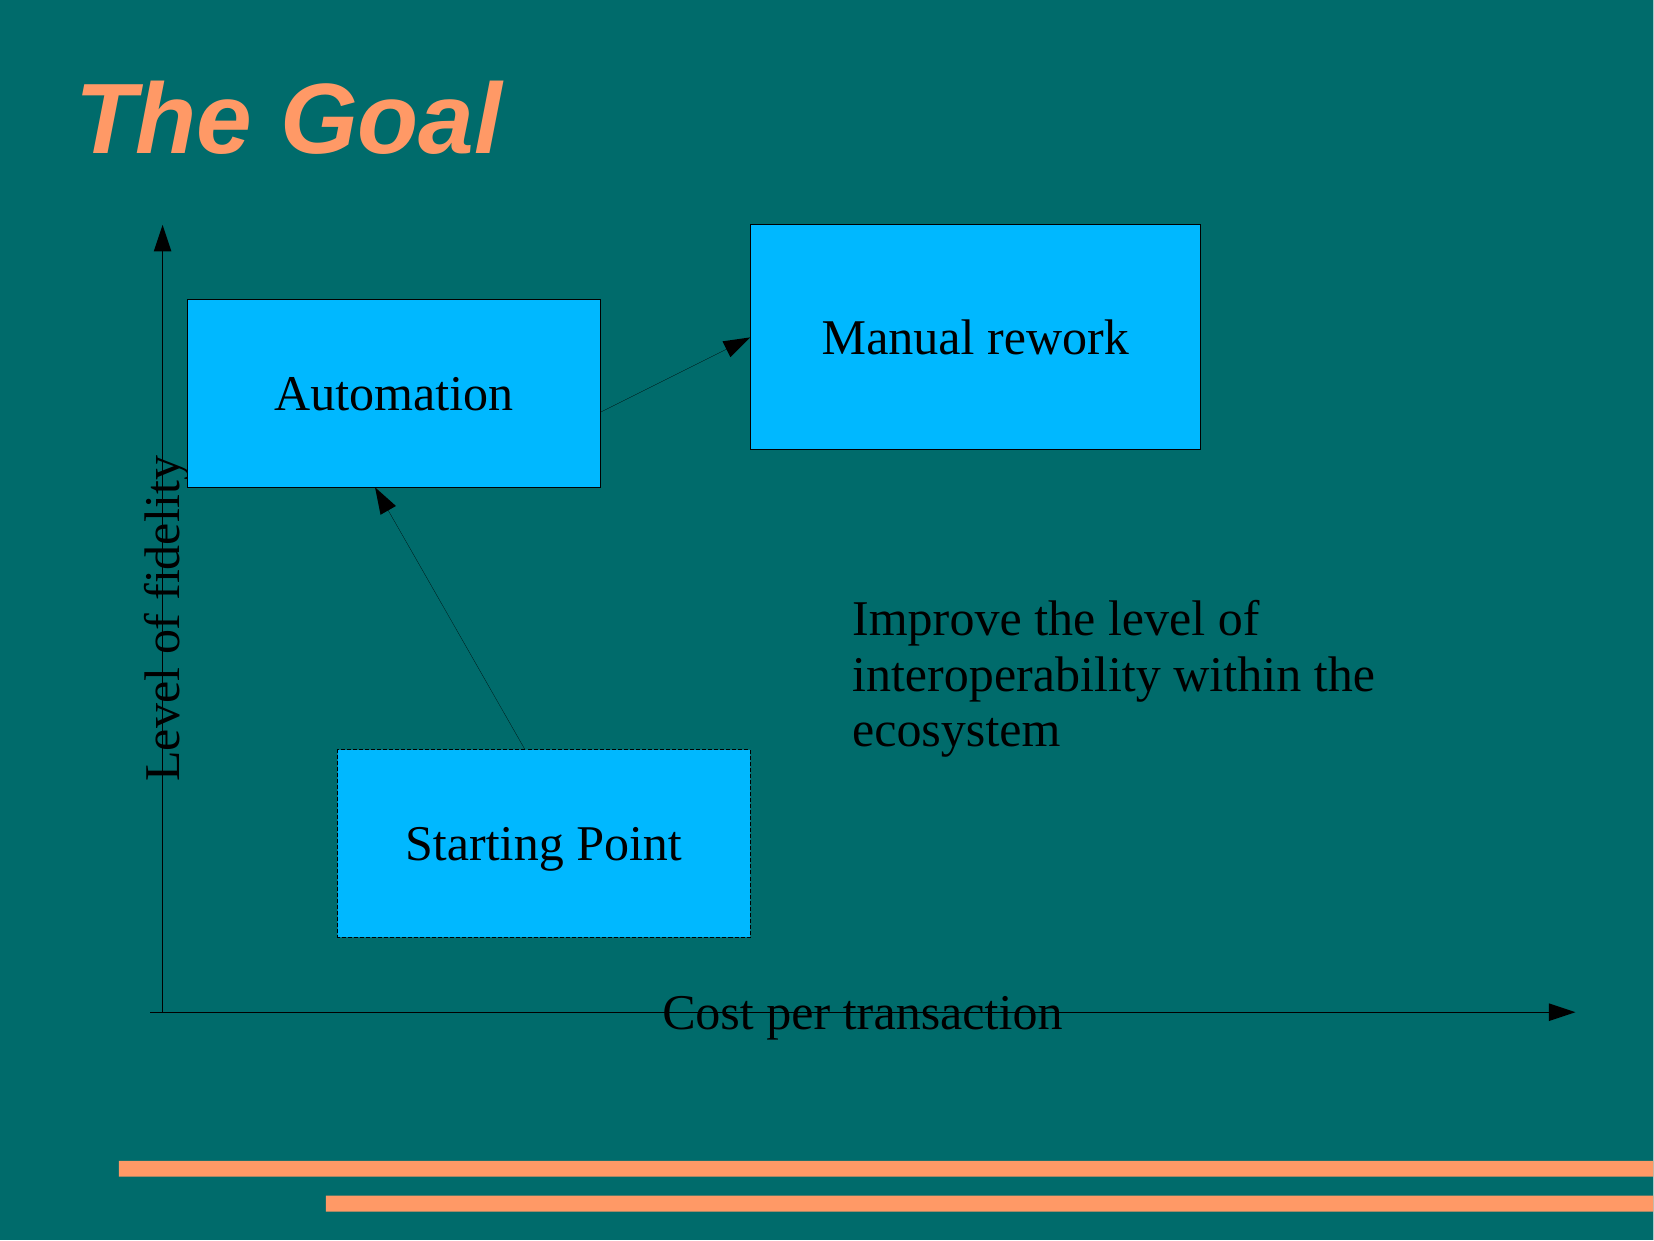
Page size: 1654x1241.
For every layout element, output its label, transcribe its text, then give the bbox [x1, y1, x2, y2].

title The Goal [75, 15, 1576, 223]
text_box Manual rework [750, 224, 1201, 450]
text_box Starting Point [337, 749, 751, 938]
text_box Automation [187, 299, 601, 488]
text_box Improve the level of interoperability within the ecosystem [852, 591, 1463, 788]
